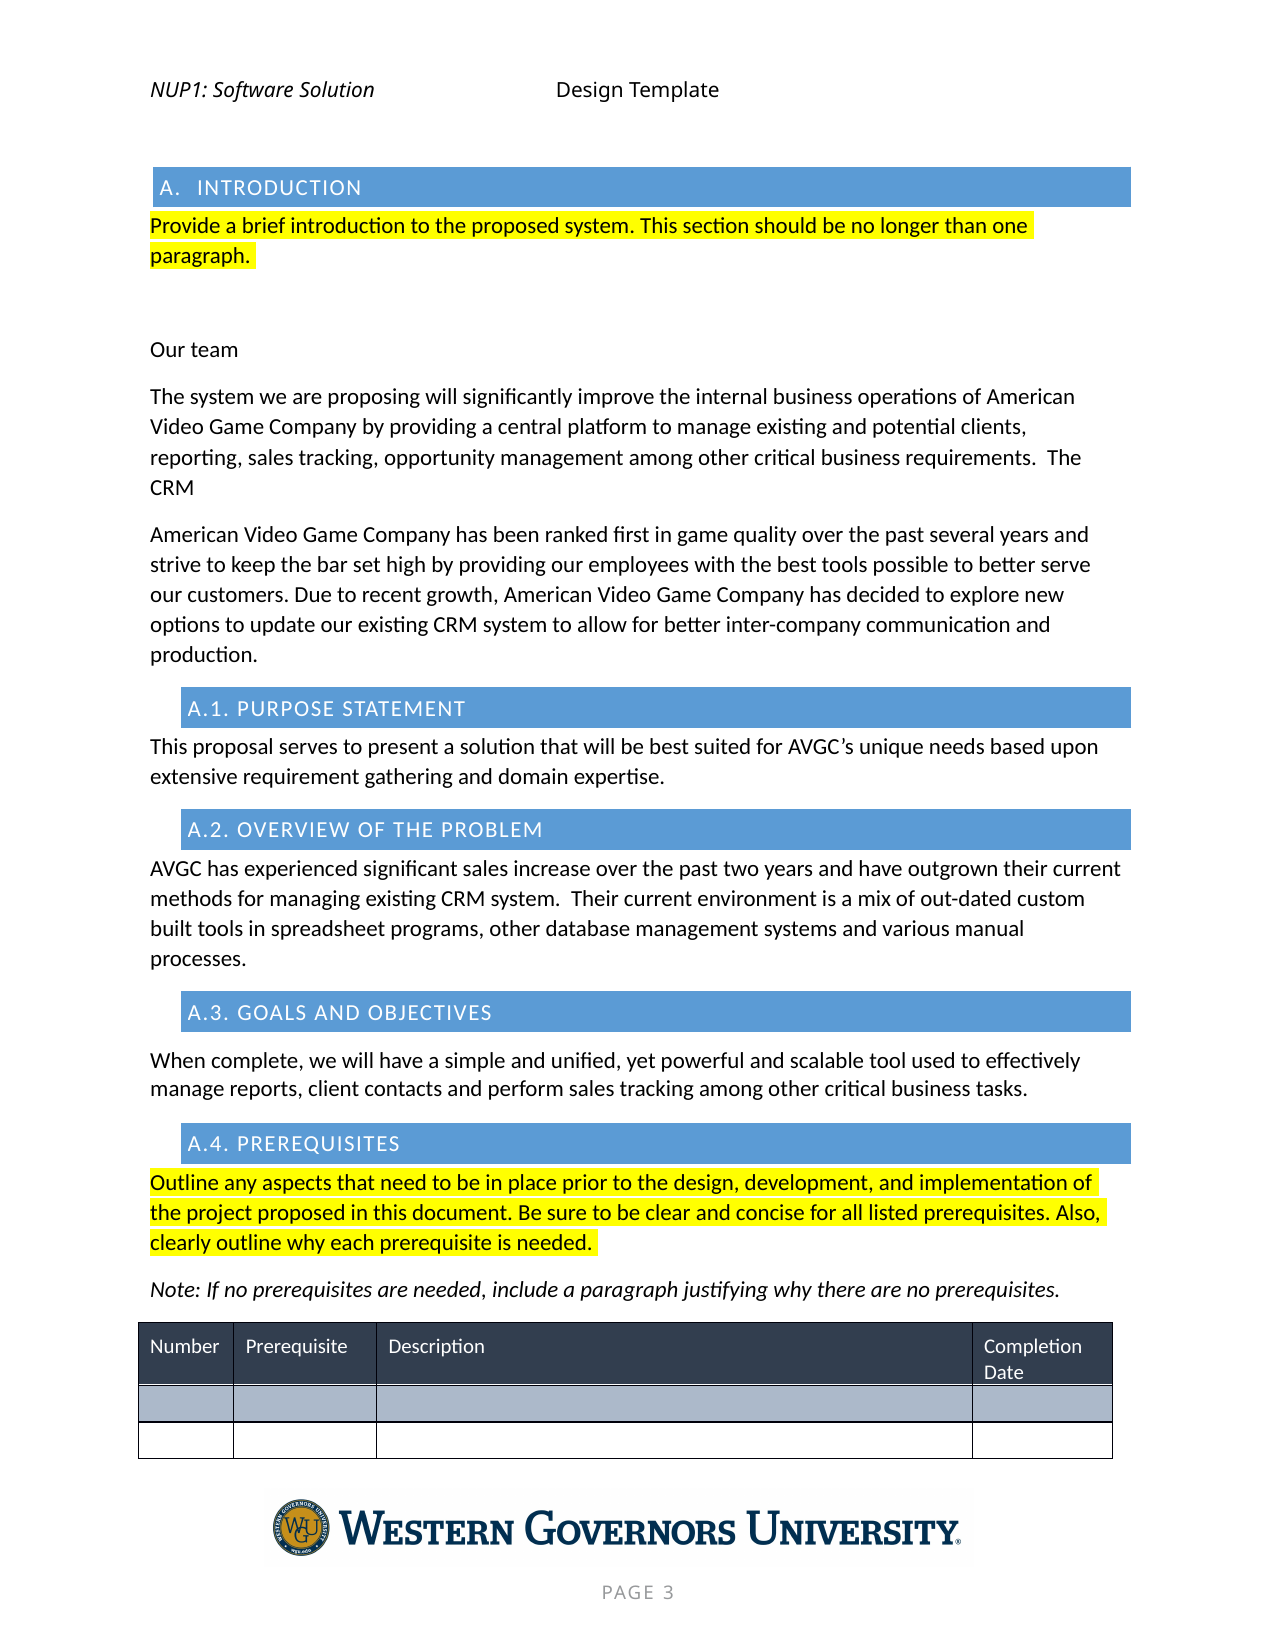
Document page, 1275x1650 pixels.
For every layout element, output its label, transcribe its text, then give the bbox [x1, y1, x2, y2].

table_cell [234, 1423, 376, 1458]
table_header Description [377, 1323, 972, 1384]
text When complete, we will have a simple and unified, yet powerful and scalable tool used to effectively manage reports, client contacts and perform sales tracking among other critical business tasks. [150, 1046, 1125, 1102]
subtitle A.4. Prerequisites [188, 1130, 1125, 1158]
table_cell [139, 1423, 233, 1458]
subtitle Introduction [159, 173, 1125, 201]
text Note: If no prerequisites are needed, include a paragraph justifying why there are no prerequisites. [150, 1275, 1125, 1303]
table_cell [377, 1423, 972, 1458]
text This proposal serves to present a solution that will be best suited for AVGC’s unique needs based upon extensive requirement gathering and domain expertise. [150, 732, 1125, 790]
subtitle A.3. Goals and Objectives [188, 998, 1125, 1026]
subtitle A.2. Overview of THE PROBLEM [188, 815, 1125, 843]
text Provide a brief introduction to the proposed system. This section should be no longer than one paragraph. [150, 211, 1125, 269]
picture [263, 1488, 974, 1567]
table_header Prerequisite [234, 1323, 376, 1384]
subtitle A.1. Purpose Statement [188, 694, 1125, 722]
table_cell [973, 1386, 1112, 1421]
table_header Number [139, 1323, 233, 1384]
table_header Completion Date [973, 1323, 1112, 1384]
text American Video Game Company has been ranked first in game quality over the past several years and strive to keep the bar set high by providing our employees with the best tools possible to better serve our customers. Due to recent growth, American Video Game Company has decided to explore new options to update our existing CRM system to allow for better inter-company communication and production. [150, 520, 1125, 668]
text The system we are proposing will significantly improve the internal business operations of American Video Game Company by providing a central platform to manage existing and potential clients, reporting, sales tracking, opportunity management among other critical business requirements. The CRM [150, 382, 1125, 501]
table_cell [139, 1386, 233, 1421]
table_cell [973, 1423, 1112, 1458]
text AVGC has experienced significant sales increase over the past two years and have outgrown their current methods for managing existing CRM system. Their current environment is a mix of out-dated custom built tools in spreadsheet programs, other database management systems and various manual processes. [150, 854, 1125, 972]
text Our team [150, 335, 1125, 363]
table_cell [377, 1386, 972, 1421]
table_cell [234, 1386, 376, 1421]
text Outline any aspects that need to be in place prior to the design, development, and implementation of the project proposed in this document. Be sure to be clear and concise for all listed prerequisites. Also, clearly outline why each prerequisite is needed. [150, 1168, 1125, 1256]
